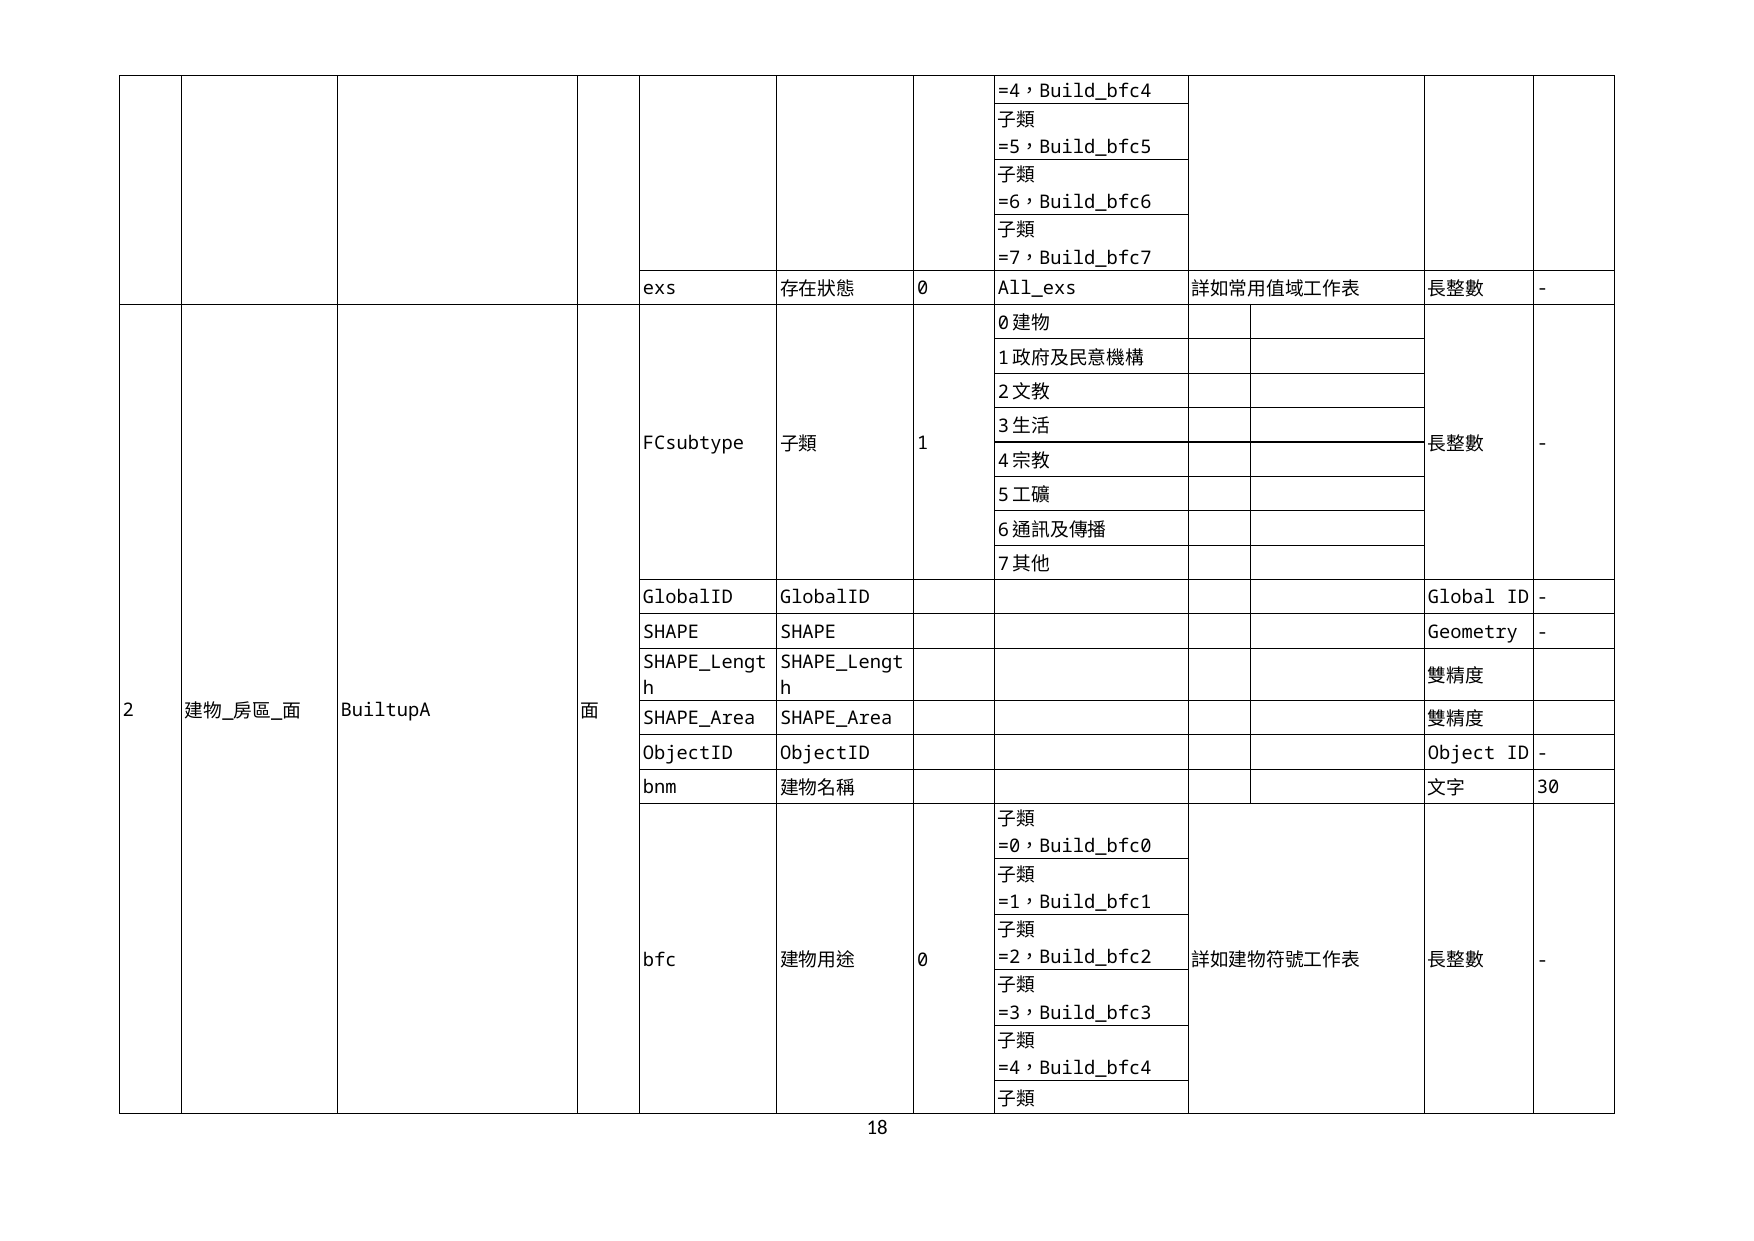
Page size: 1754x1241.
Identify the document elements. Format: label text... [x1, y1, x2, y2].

table_cell [1189, 477, 1250, 510]
table_cell [1251, 305, 1424, 338]
table_cell - [1534, 271, 1614, 304]
table_cell [1251, 339, 1424, 373]
table_cell [1251, 735, 1424, 768]
table_cell [1425, 76, 1533, 269]
table_cell bnm [640, 770, 776, 803]
table_cell 子類 [777, 305, 913, 579]
table_cell SHAPE [777, 614, 913, 648]
table_cell [995, 770, 1188, 803]
table_cell [995, 580, 1188, 613]
table_cell SHAPE [640, 614, 776, 648]
table_cell FCsubtype [640, 305, 776, 579]
table_cell [1189, 735, 1250, 768]
table_cell 子類=3，Build_bfc3 [995, 970, 1188, 1024]
table_cell 子類=2，Build_bfc2 [995, 915, 1188, 969]
table_cell 7其他 [995, 546, 1188, 579]
table_cell - [1534, 804, 1614, 1113]
table_cell 存在狀態 [777, 271, 913, 304]
table_cell [1251, 477, 1424, 510]
table_cell 1政府及民意機構 [995, 339, 1188, 373]
table_cell [338, 76, 577, 304]
table_cell - [1534, 580, 1614, 613]
table_cell [914, 701, 994, 734]
table_cell 雙精度 [1425, 701, 1533, 734]
table_cell - [1534, 305, 1614, 579]
table_cell [995, 614, 1188, 648]
table_cell bfc [640, 804, 776, 1113]
table_cell [182, 76, 337, 304]
table_cell [1251, 408, 1424, 441]
table_cell [578, 76, 639, 304]
table_cell 2 [120, 305, 181, 1113]
table_cell [777, 76, 913, 269]
table_cell exs [640, 271, 776, 304]
table_cell [1189, 374, 1250, 407]
table_cell 子類=4，Build_bfc4 [995, 1026, 1188, 1080]
table_cell [1189, 339, 1250, 373]
table_cell [914, 76, 994, 269]
table_cell 文字 [1425, 770, 1533, 803]
table_cell [1189, 770, 1250, 803]
table_cell [914, 735, 994, 768]
table_cell [914, 580, 994, 613]
table_cell SHAPE_Area [640, 701, 776, 734]
table_cell 子類=7，Build_bfc7 [995, 215, 1188, 269]
table_cell All_exs [995, 271, 1188, 304]
table_cell 子類=6，Build_bfc6 [995, 160, 1188, 214]
table_cell [995, 701, 1188, 734]
table_cell [1251, 649, 1424, 700]
table_cell [120, 76, 181, 304]
table_cell 詳如常用值域工作表 [1189, 271, 1424, 304]
table_cell [1189, 580, 1250, 613]
table_cell [1251, 443, 1424, 476]
table_cell [1189, 511, 1250, 544]
table_cell [914, 614, 994, 648]
table_cell [914, 770, 994, 803]
table_cell GlobalID [777, 580, 913, 613]
table_cell 5工礦 [995, 477, 1188, 510]
table_cell 0建物 [995, 305, 1188, 338]
table_cell SHAPE_Area [777, 701, 913, 734]
table_cell 建物名稱 [777, 770, 913, 803]
table_cell 子類=0，Build_bfc0 [995, 804, 1188, 858]
table_cell GlobalID [640, 580, 776, 613]
table_cell SHAPE_Length [640, 649, 776, 700]
table_cell Geometry [1425, 614, 1533, 648]
table_cell 子類 [995, 1081, 1188, 1113]
table_cell ObjectID [640, 735, 776, 768]
table_cell =4，Build_bfc4 [995, 76, 1188, 103]
table_cell [1534, 649, 1614, 700]
table_cell - [1534, 735, 1614, 768]
table_cell 面 [578, 305, 639, 1113]
table_cell 子類=1，Build_bfc1 [995, 859, 1188, 914]
table_cell 雙精度 [1425, 649, 1533, 700]
table_cell [1251, 580, 1424, 613]
table_cell [1189, 649, 1250, 700]
table_cell 建物_房區_面 [182, 305, 337, 1113]
table_cell Global ID [1425, 580, 1533, 613]
table_cell [1189, 408, 1250, 441]
table_cell [1189, 701, 1250, 734]
table_cell [1189, 614, 1250, 648]
table_cell Object ID [1425, 735, 1533, 768]
table_cell SHAPE_Length [777, 649, 913, 700]
table_cell 詳如建物符號工作表 [1189, 804, 1424, 1113]
table_cell [1189, 76, 1424, 269]
table_cell BuiltupA [338, 305, 577, 1113]
table_cell 30 [1534, 770, 1614, 803]
table_cell [995, 649, 1188, 700]
table_cell [1251, 511, 1424, 544]
table_cell 4宗教 [995, 443, 1188, 476]
table_cell 2文教 [995, 374, 1188, 407]
table_cell [1251, 614, 1424, 648]
table_cell 長整數 [1425, 804, 1533, 1113]
table_cell [1251, 374, 1424, 407]
table_cell 6通訊及傳播 [995, 511, 1188, 544]
table_cell [914, 649, 994, 700]
table_cell 長整數 [1425, 271, 1533, 304]
table_cell [1189, 546, 1250, 579]
table_cell 0 [914, 271, 994, 304]
table_cell [640, 76, 776, 269]
table_cell 長整數 [1425, 305, 1533, 579]
table_cell 子類=5，Build_bfc5 [995, 104, 1188, 159]
table_cell [1534, 701, 1614, 734]
table_cell 0 [914, 804, 994, 1113]
table_cell [1189, 305, 1250, 338]
table_cell - [1534, 614, 1614, 648]
table_cell [1251, 546, 1424, 579]
table_cell [1251, 701, 1424, 734]
table_cell [1251, 770, 1424, 803]
table_cell 3生活 [995, 408, 1188, 441]
table_cell 1 [914, 305, 994, 579]
table_cell [995, 735, 1188, 768]
table_cell [1189, 443, 1250, 476]
table_cell ObjectID [777, 735, 913, 768]
table_cell 建物用途 [777, 804, 913, 1113]
table_cell - [1534, 76, 1614, 269]
